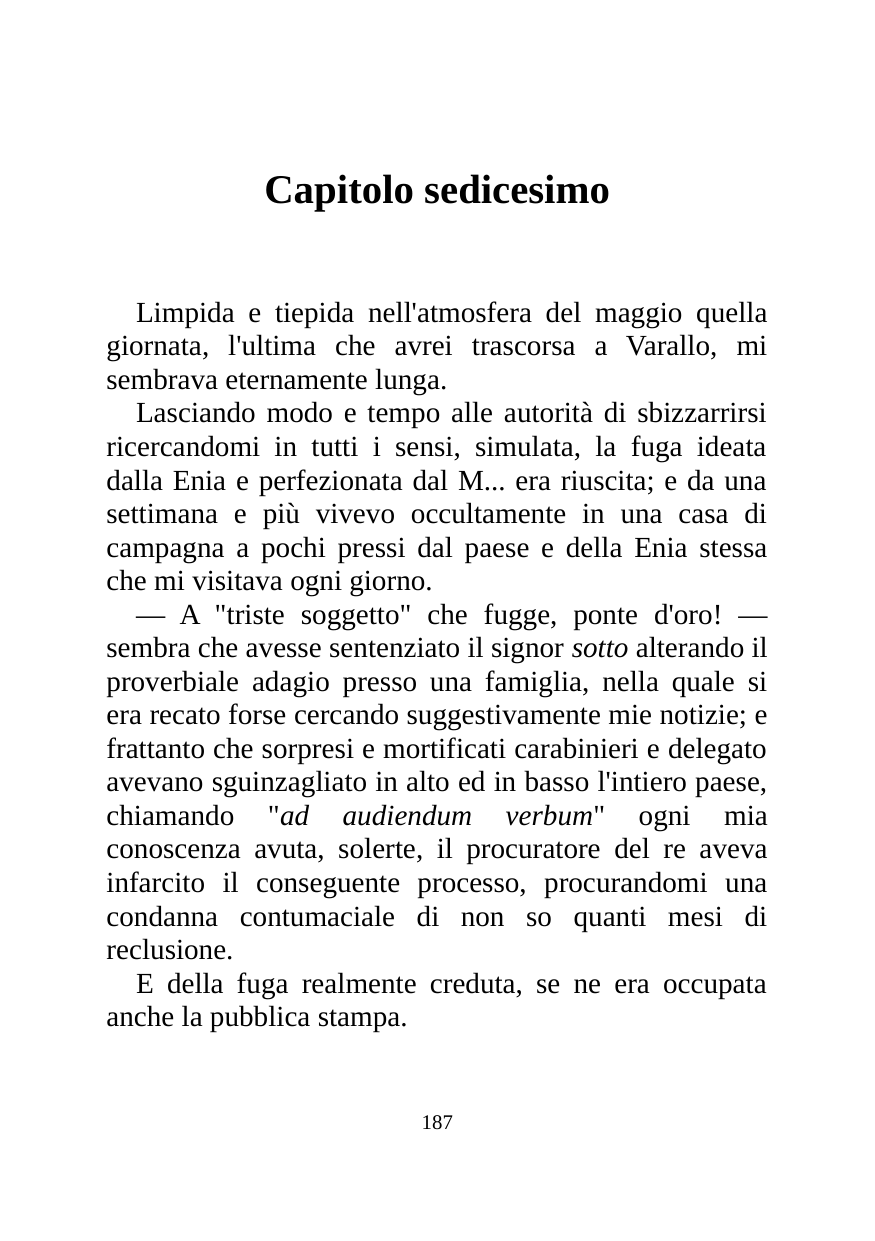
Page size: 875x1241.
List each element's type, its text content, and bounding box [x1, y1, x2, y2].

text — A "triste soggetto" che fugge, ponte d'oro! — sembra che avesse sentenziato il signor sotto alterando il proverbiale adagio presso una famiglia, nella quale si era recato forse cercando suggestivamente mie notizie; e frattanto che sorpresi e mortificati carabinieri e delegato avevano sguinzagliato in alto ed in basso l'intiero paese, chiamando "ad audiendum verbum" ogni mia conoscenza avuta, solerte, il procuratore del re aveva infarcito il conseguente processo, procurandomi una condanna contumaciale di non so quanti mesi di reclusione. [106, 597, 768, 966]
text Lasciando modo e tempo alle autorità di sbizzarrirsi ricercandomi in tutti i sensi, simulata, la fuga ideata dalla Enia e perfezionata dal M... era riuscita; e da una settimana e più vivevo occultamente in una casa di campagna a pochi pressi dal paese e della Enia stessa che mi visitava ogni giorno. [106, 396, 768, 597]
text E della fuga realmente creduta, se ne era occupata anche la pubblica stampa. [106, 966, 768, 1033]
text Limpida e tiepida nell'atmosfera del maggio quella giornata, l'ultima che avrei trascorsa a Varallo, mi sembrava eternamente lunga. [106, 295, 768, 396]
subtitle Capitolo sedicesimo [106, 165, 768, 212]
